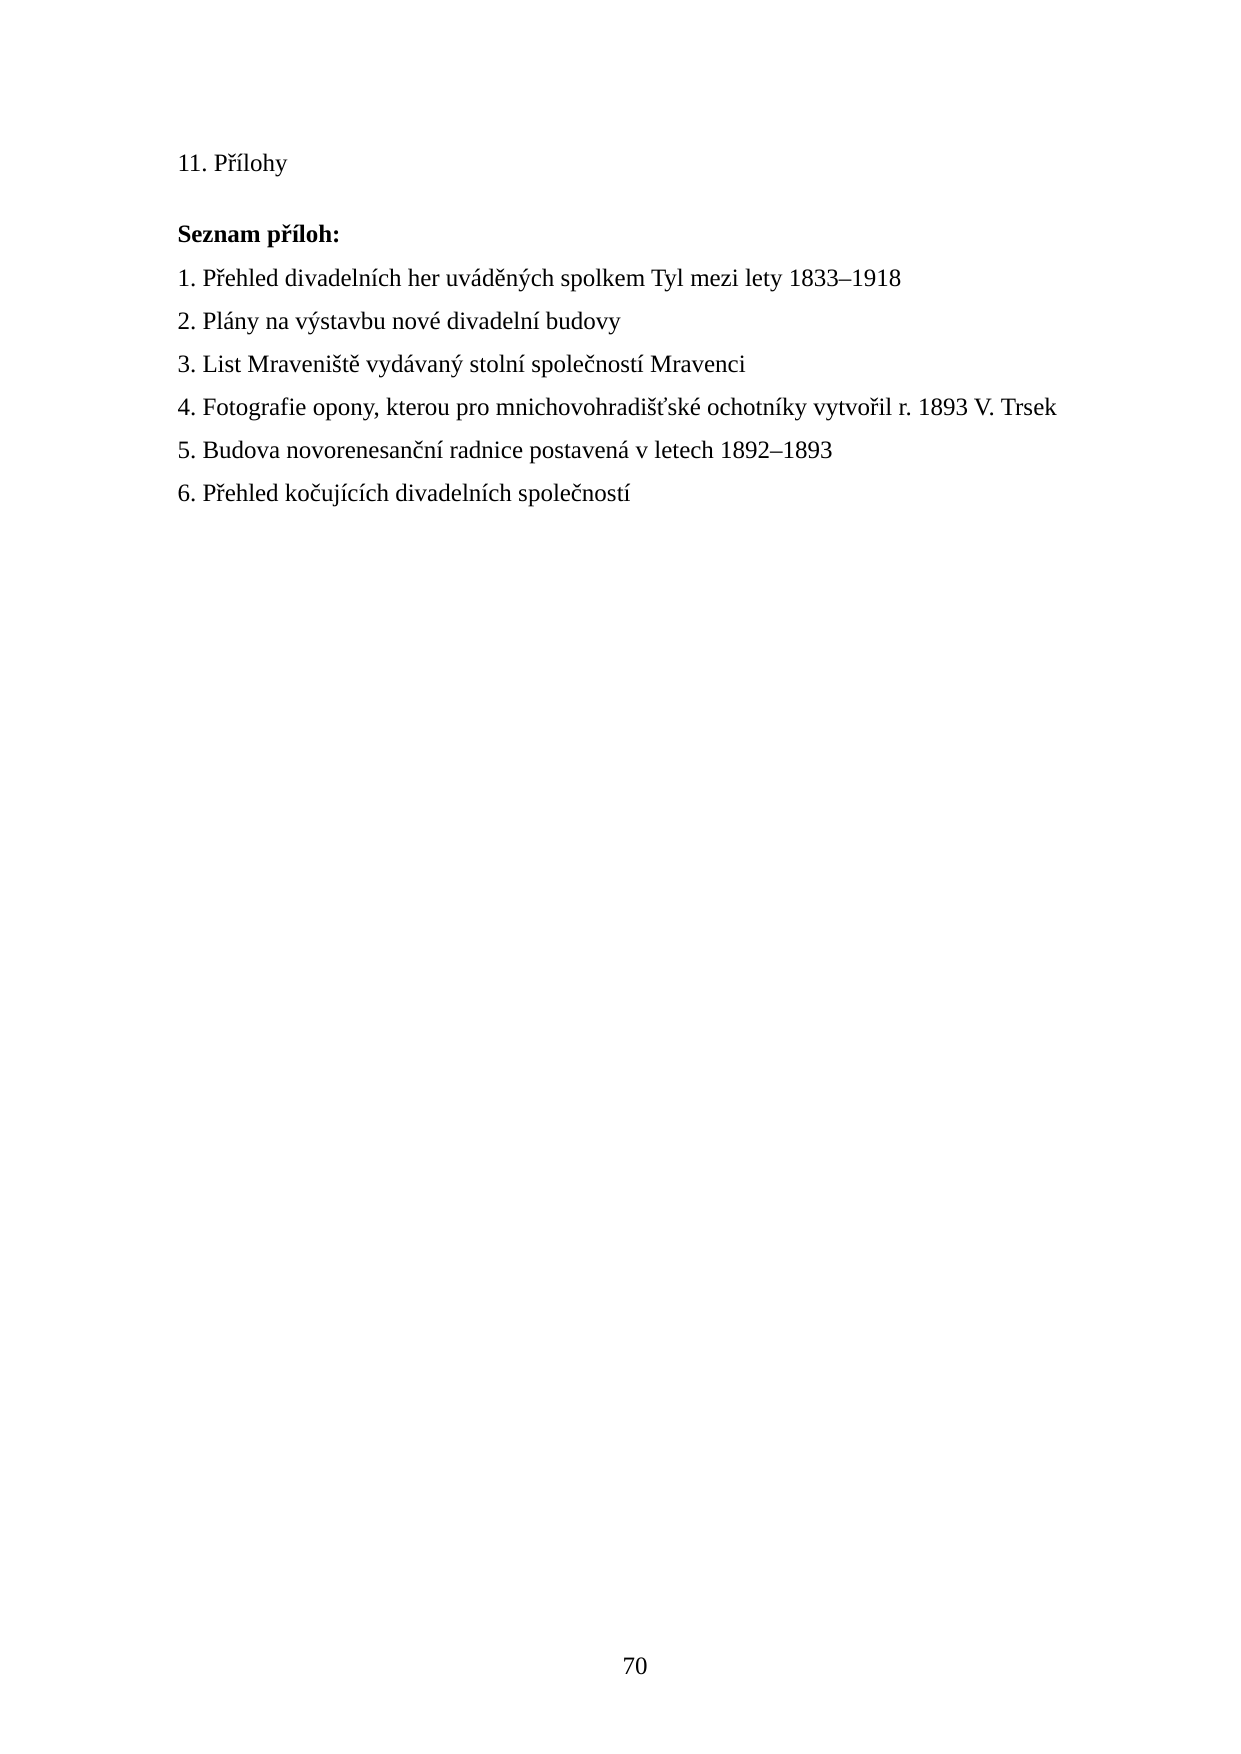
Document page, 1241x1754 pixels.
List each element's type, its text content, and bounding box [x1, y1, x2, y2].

text 2. Plány na výstavbu nové divadelní budovy [177, 306, 1092, 334]
text 6. Přehled kočujících divadelních společností [177, 478, 1092, 507]
text 1. Přehled divadelních her uváděných spolkem Tyl mezi lety 1833–1918 [177, 263, 1092, 291]
text 11. Přílohy [177, 148, 1092, 176]
text 3. List Mraveniště vydávaný stolní společností Mravenci [177, 349, 1092, 378]
text 5. Budova novorenesanční radnice postavená v letech 1892–1893 [177, 435, 1092, 464]
text Seznam příloh: [177, 219, 1092, 248]
text 4. Fotografie opony, kterou pro mnichovohradišťské ochotníky vytvořil r. 1893 V. Trsek [177, 392, 1092, 421]
